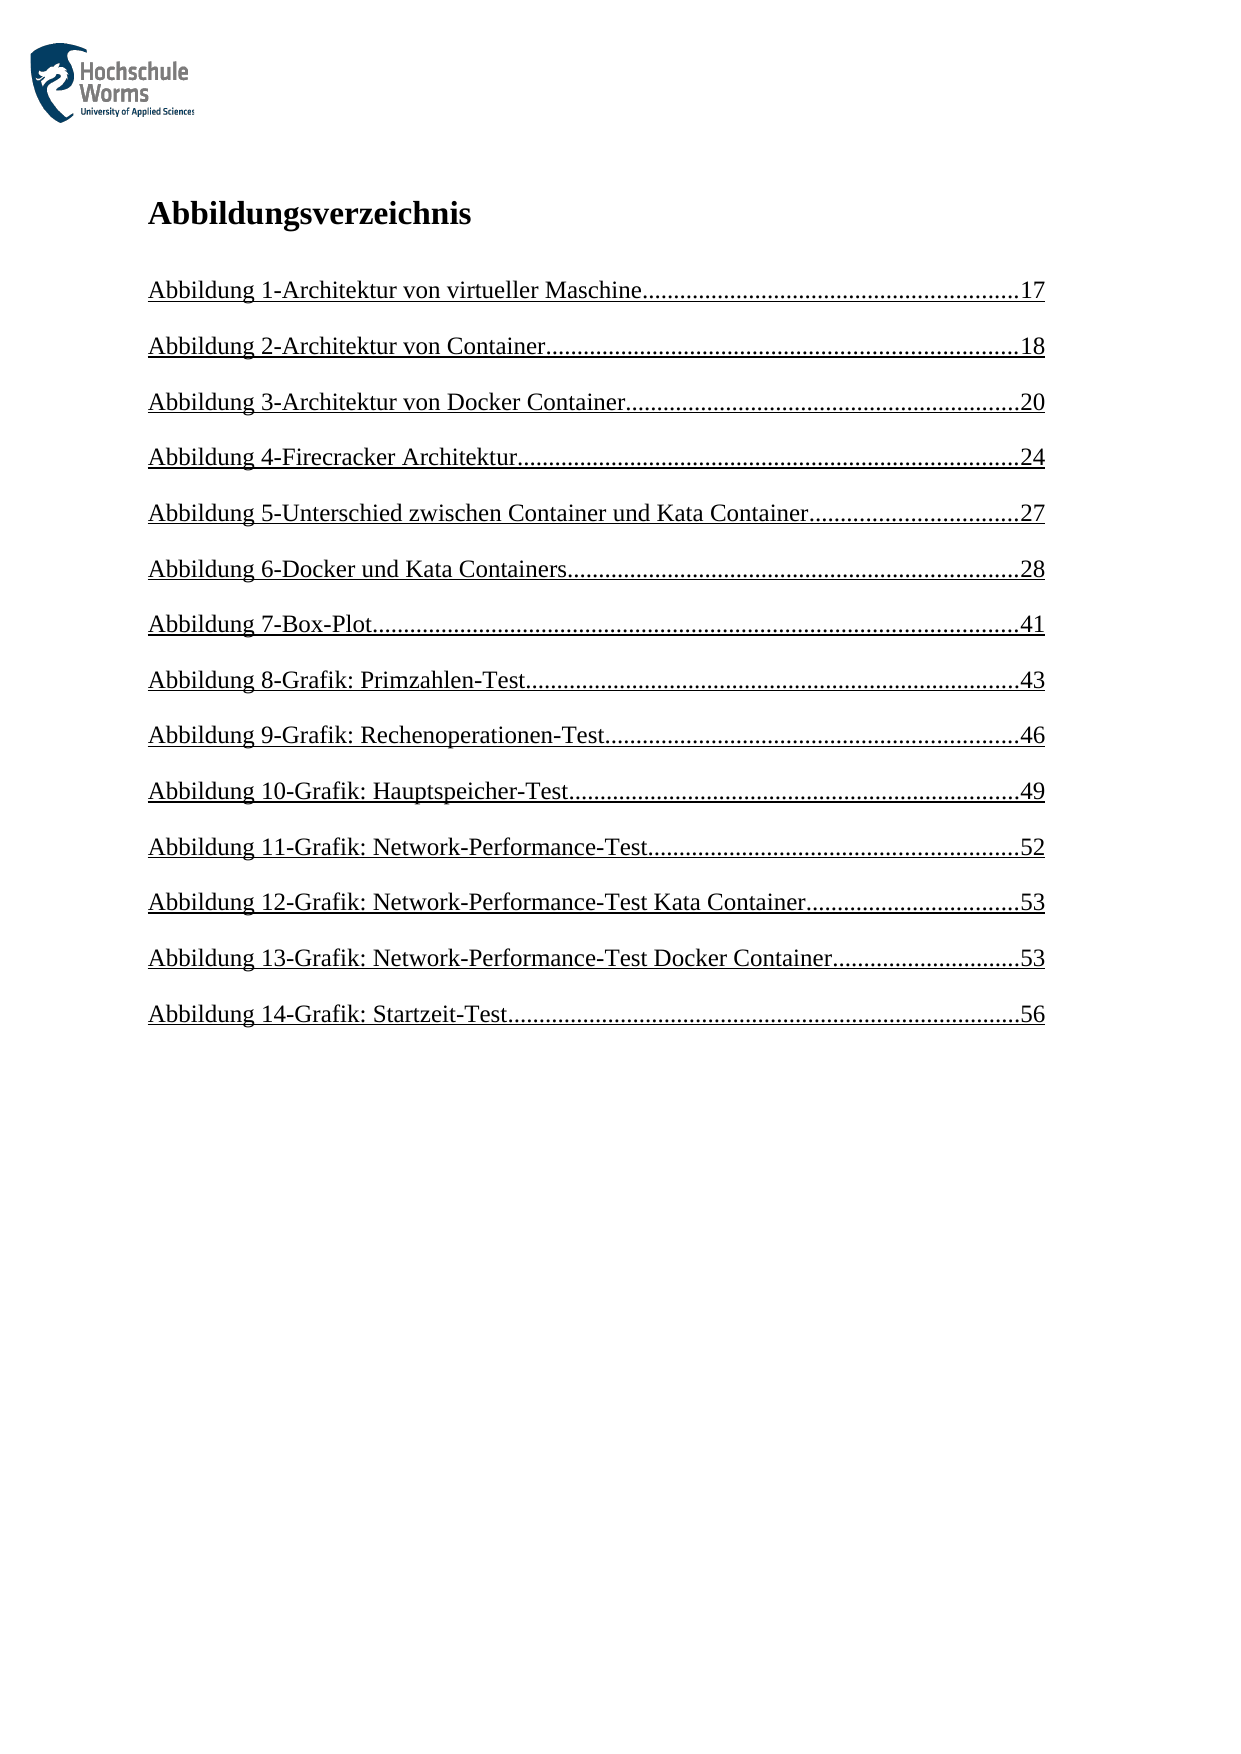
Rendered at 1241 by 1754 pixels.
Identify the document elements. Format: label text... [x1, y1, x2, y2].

text Abbildung 2-Architektur von Container 18 [148, 331, 1045, 356]
text Abbildung 1-Architektur von virtueller Maschine 17 [148, 276, 1045, 301]
text Abbildung 9-Grafik: Rechenoperationen-Test 46 [148, 721, 1045, 746]
text Abbildung 8-Grafik: Primzahlen-Test 43 [148, 665, 1045, 690]
text Abbildung 4-Firecracker Architektur 24 [148, 442, 1045, 467]
text Abbildung 11-Grafik: Network-Performance-Test 52 [148, 832, 1045, 857]
text Abbildung 6-Docker und Kata Containers 28 [148, 554, 1045, 579]
text Abbildungsverzeichnis [148, 193, 1092, 231]
text Abbildung 10-Grafik: Hauptspeicher-Test 49 [148, 776, 1045, 801]
text Abbildung 12-Grafik: Network-Performance-Test Kata Container 53 [148, 887, 1045, 912]
text Abbildung 3-Architektur von Docker Container 20 [148, 387, 1045, 412]
text Abbildung 5-Unterschied zwischen Container und Kata Container 27 [148, 498, 1045, 523]
text Abbildung 7-Box-Plot 41 [148, 609, 1045, 634]
text Abbildung 14-Grafik: Startzeit-Test 56 [148, 999, 1045, 1024]
text Abbildung 13-Grafik: Network-Performance-Test Docker Container 53 [148, 943, 1045, 968]
